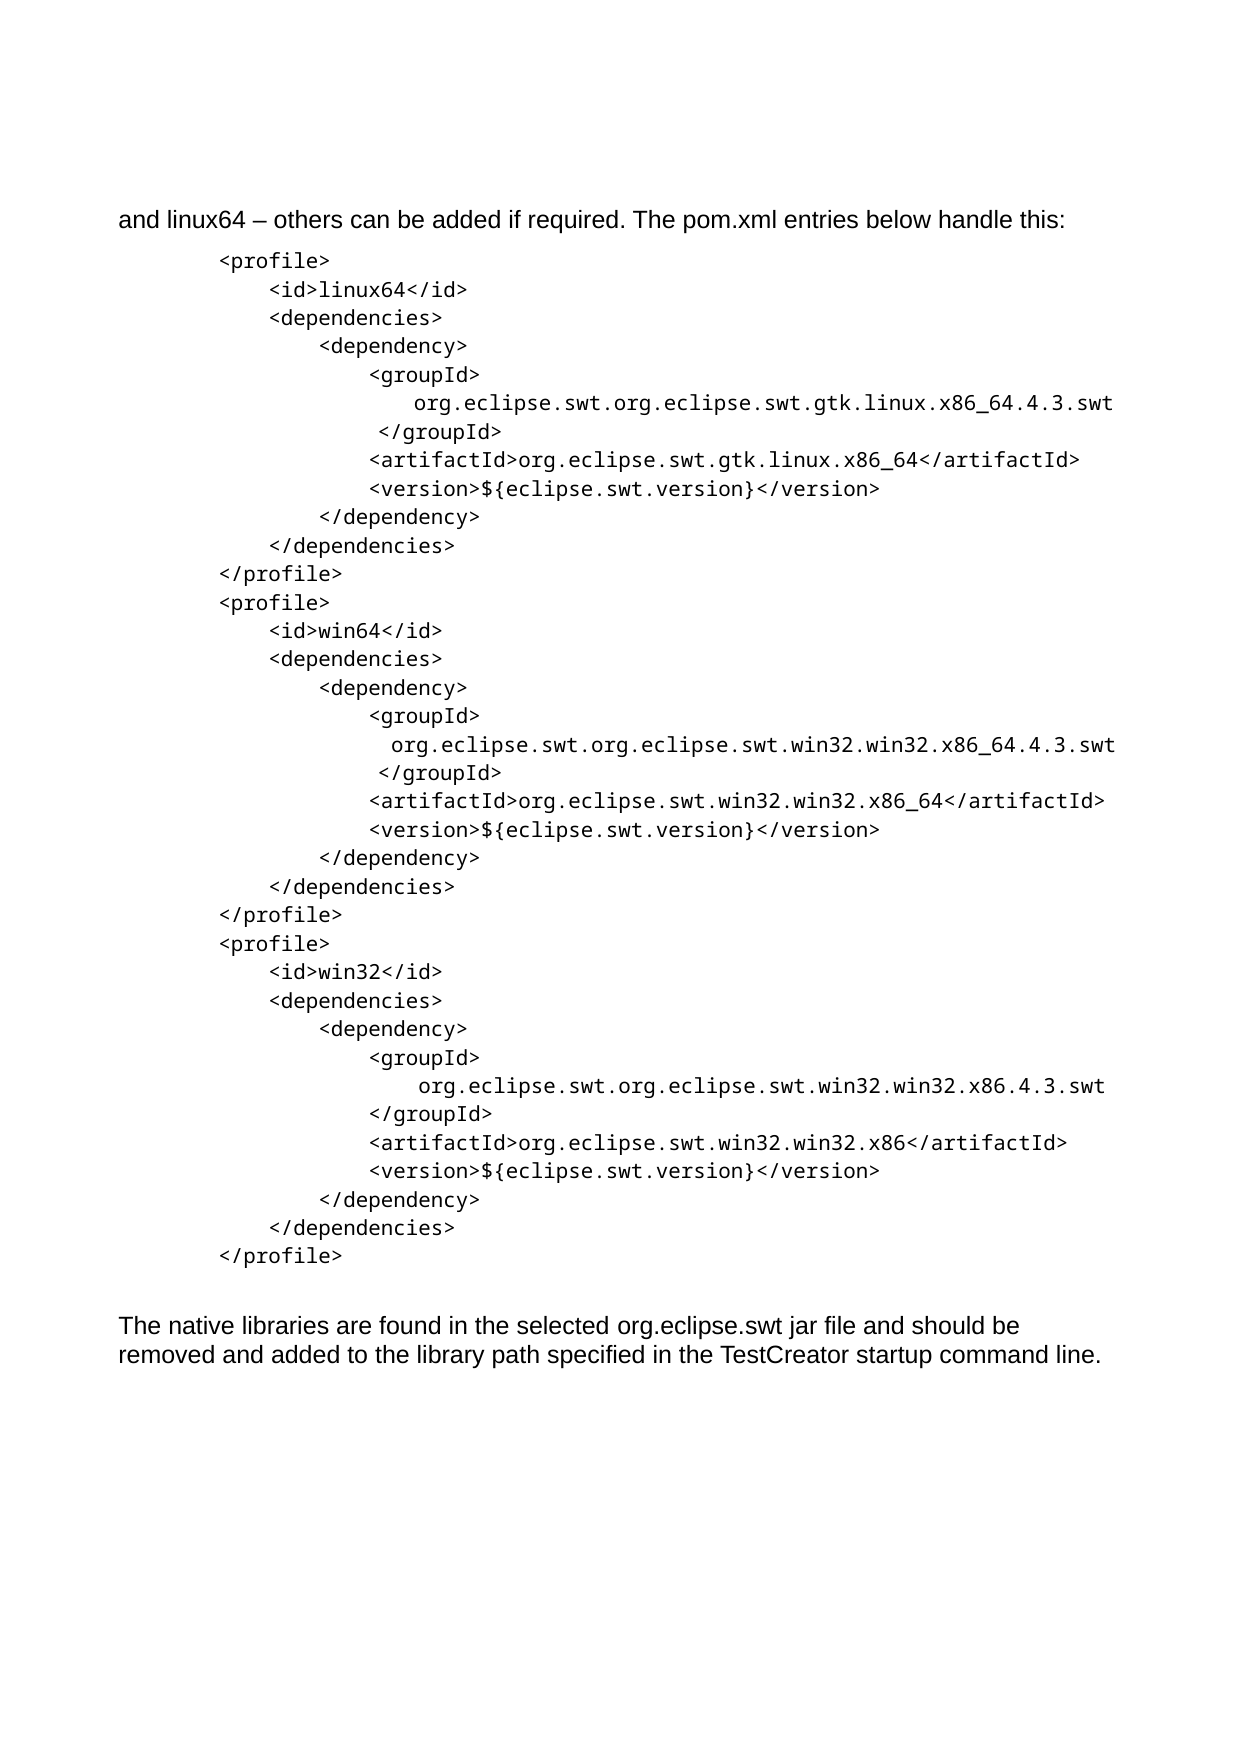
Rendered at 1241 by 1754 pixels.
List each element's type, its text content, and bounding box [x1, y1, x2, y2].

text <artifactId>org.eclipse.swt.win32.win32.x86</artifactId> [118, 1128, 1122, 1156]
text <id>win64</id> [118, 616, 1122, 644]
text <profile> [118, 588, 1122, 616]
text <groupId> [118, 701, 1122, 730]
text </profile> [118, 900, 1122, 929]
text <version>${eclipse.swt.version}</version> [118, 474, 1122, 502]
text org.eclipse.swt.org.eclipse.swt.win32.win32.x86.4.3.swt [118, 1071, 1122, 1099]
text <id>linux64</id> [118, 275, 1122, 303]
text and linux64 – others can be added if required. The pom.xml entries below handle this: [118, 205, 1122, 234]
text </dependencies> [118, 872, 1122, 900]
text </groupId> [118, 1099, 1122, 1128]
text <dependencies> [118, 303, 1122, 332]
text <profile> [118, 246, 1122, 275]
text </dependencies> [118, 1213, 1122, 1242]
text <dependency> [118, 332, 1122, 360]
text <dependencies> [118, 644, 1122, 673]
text </profile> [118, 559, 1122, 588]
text </dependency> [118, 843, 1122, 872]
text <dependencies> [118, 986, 1122, 1014]
text <dependency> [118, 673, 1122, 701]
text <version>${eclipse.swt.version}</version> [118, 815, 1122, 843]
text <version>${eclipse.swt.version}</version> [118, 1156, 1122, 1185]
text <dependency> [118, 1014, 1122, 1043]
text org.eclipse.swt.org.eclipse.swt.win32.win32.x86_64.4.3.swt [118, 730, 1122, 758]
text </dependency> [118, 1185, 1122, 1213]
text The native libraries are found in the selected org.eclipse.swt jar file and should be removed and added to the library path specified in the TestCreator startup command line. [118, 1311, 1122, 1369]
text </dependency> [118, 502, 1122, 531]
text </profile> [118, 1242, 1122, 1270]
text <artifactId>org.eclipse.swt.gtk.linux.x86_64</artifactId> [118, 445, 1122, 474]
text </dependencies> [118, 531, 1122, 559]
text <artifactId>org.eclipse.swt.win32.win32.x86_64</artifactId> [118, 787, 1122, 815]
text org.eclipse.swt.org.eclipse.swt.gtk.linux.x86_64.4.3.swt [118, 388, 1122, 417]
text <id>win32</id> [118, 957, 1122, 986]
text </groupId> [118, 758, 1122, 787]
text <groupId> [118, 360, 1122, 388]
text <profile> [118, 929, 1122, 957]
text <groupId> [118, 1043, 1122, 1071]
text </groupId> [118, 417, 1122, 445]
